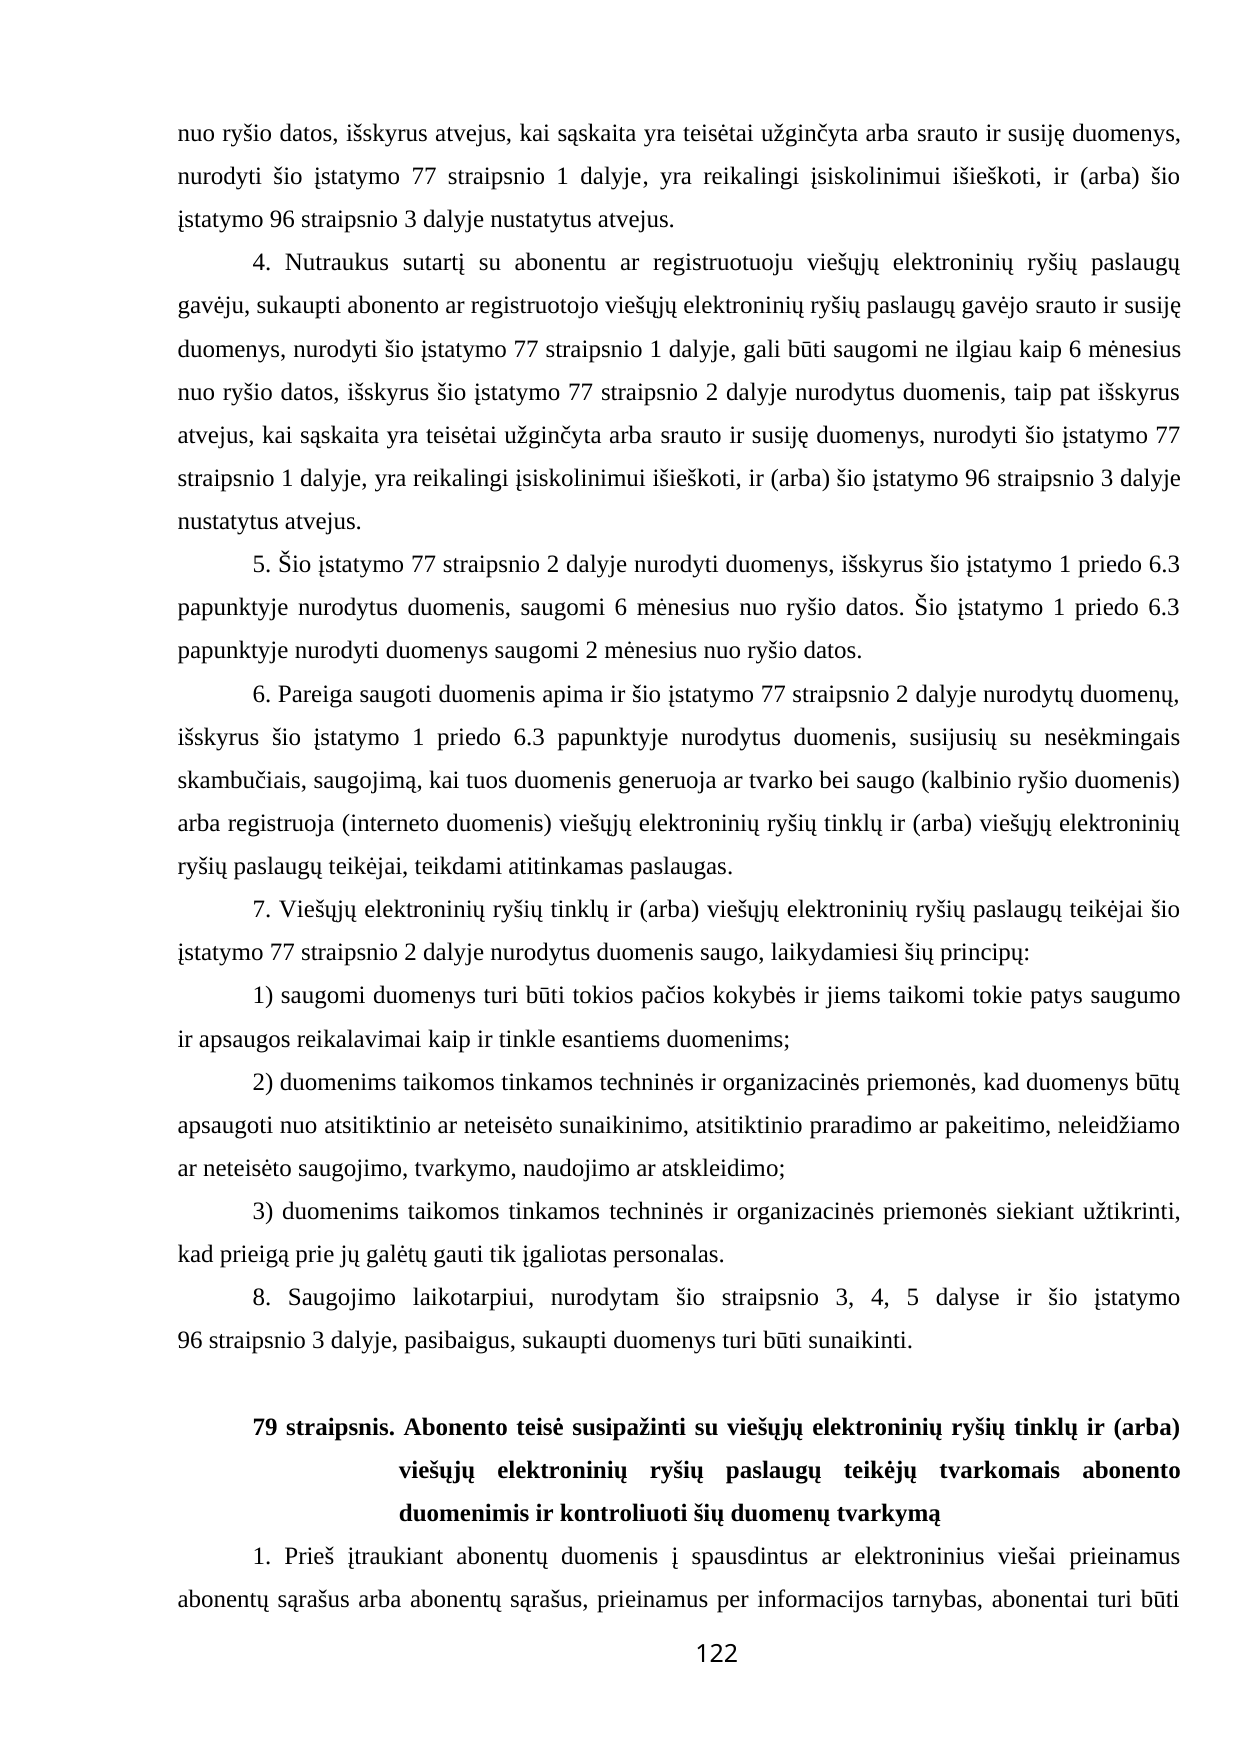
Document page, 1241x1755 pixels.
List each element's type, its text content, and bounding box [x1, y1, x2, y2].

text 2) duomenims taikomos tinkamos techninės ir organizacinės priemonės, kad duomenys būtų apsaugoti nuo atsitiktinio ar neteisėto sunaikinimo, atsitiktinio praradimo ar pakeitimo, neleidžiamo ar neteisėto saugojimo, tvarkymo, naudojimo ar atskleidimo; [177, 1067, 1181, 1182]
text nuo ryšio datos, išskyrus atvejus, kai sąskaita yra teisėtai užginčyta arba srauto ir susiję duomenys, nurodyti šio įstatymo 77 straipsnio 1 dalyje, yra reikalingi įsiskolinimui išieškoti, ir (arba) šio įstatymo 96 straipsnio 3 dalyje nustatytus atvejus. [177, 118, 1181, 233]
text 3) duomenims taikomos tinkamos techninės ir organizacinės priemonės siekiant užtikrinti, kad prieigą prie jų galėtų gauti tik įgaliotas personalas. [177, 1196, 1181, 1268]
text 1. Prieš įtraukiant abonentų duomenis į spausdintus ar elektroninius viešai prieinamus abonentų sąrašus arba abonentų sąrašus, prieinamus per informacijos tarnybas, abonentai turi būti [177, 1541, 1181, 1613]
text 5. Šio įstatymo 77 straipsnio 2 dalyje nurodyti duomenys, išskyrus šio įstatymo 1 priedo 6.3 papunktyje nurodytus duomenis, saugomi 6 mėnesius nuo ryšio datos. Šio įstatymo 1 priedo 6.3 papunktyje nurodyti duomenys saugomi 2 mėnesius nuo ryšio datos. [177, 549, 1181, 664]
text 79 straipsnis. Abonento teisė susipažinti su viešųjų elektroninių ryšių tinklų ir (arba) viešųjų elektroninių ryšių paslaugų teikėjų tvarkomais abonento duomenimis ir kontroliuoti šių duomenų tvarkymą [252, 1412, 1181, 1527]
text 6. Pareiga saugoti duomenis apima ir šio įstatymo 77 straipsnio 2 dalyje nurodytų duomenų, išskyrus šio įstatymo 1 priedo 6.3 papunktyje nurodytus duomenis, susijusių su nesėkmingais skambučiais, saugojimą, kai tuos duomenis generuoja ar tvarko bei saugo (kalbinio ryšio duomenis) arba registruoja (interneto duomenis) viešųjų elektroninių ryšių tinklų ir (arba) viešųjų elektroninių ryšių paslaugų teikėjai, teikdami atitinkamas paslaugas. [177, 679, 1181, 880]
text 1) saugomi duomenys turi būti tokios pačios kokybės ir jiems taikomi tokie patys saugumo ir apsaugos reikalavimai kaip ir tinkle esantiems duomenims; [177, 981, 1181, 1052]
text 8. Saugojimo laikotarpiui, nurodytam šio straipsnio 3, 4, 5 dalyse ir šio įstatymo 96 straipsnio 3 dalyje, pasibaigus, sukaupti duomenys turi būti sunaikinti. [177, 1282, 1181, 1354]
text 4. Nutraukus sutartį su abonentu ar registruotuoju viešųjų elektroninių ryšių paslaugų gavėju, sukaupti abonento ar registruotojo viešųjų elektroninių ryšių paslaugų gavėjo srauto ir susiję duomenys, nurodyti šio įstatymo 77 straipsnio 1 dalyje, gali būti saugomi ne ilgiau kaip 6 mėnesius nuo ryšio datos, išskyrus šio įstatymo 77 straipsnio 2 dalyje nurodytus duomenis, taip pat išskyrus atvejus, kai sąskaita yra teisėtai užginčyta arba srauto ir susiję duomenys, nurodyti šio įstatymo 77 straipsnio 1 dalyje, yra reikalingi įsiskolinimui išieškoti, ir (arba) šio įstatymo 96 straipsnio 3 dalyje nustatytus atvejus. [177, 247, 1181, 535]
text 7. Viešųjų elektroninių ryšių tinklų ir (arba) viešųjų elektroninių ryšių paslaugų teikėjai šio įstatymo 77 straipsnio 2 dalyje nurodytus duomenis saugo, laikydamiesi šių principų: [177, 894, 1181, 966]
